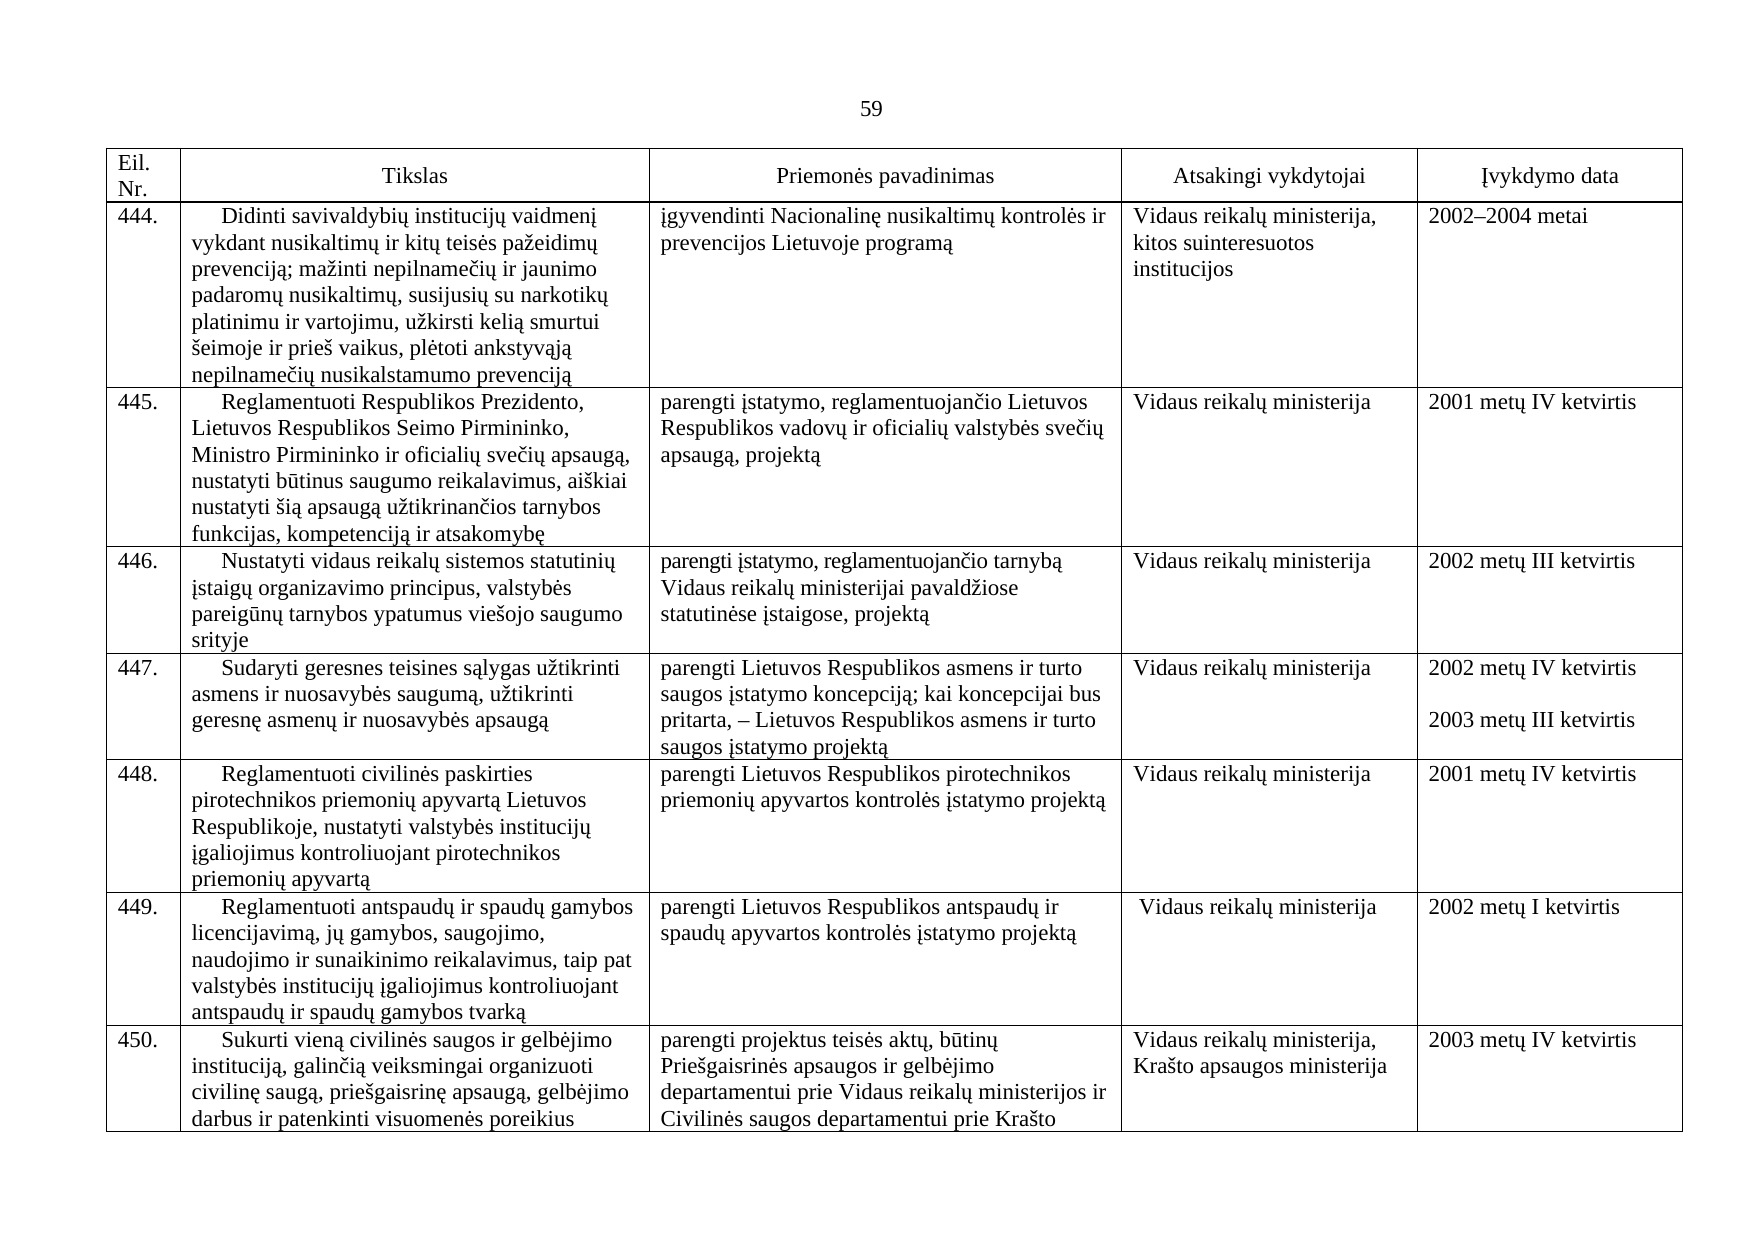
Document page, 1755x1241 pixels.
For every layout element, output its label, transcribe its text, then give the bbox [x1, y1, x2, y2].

table_cell [107, 203, 180, 387]
table_cell [107, 760, 180, 892]
table_cell [107, 654, 180, 759]
table_cell [107, 547, 180, 653]
table_cell 2001 metų IV ketvirtis [1418, 760, 1682, 892]
table_cell parengti Lietuvos Respublikos pirotechnikos priemonių apyvartos kontrolės įstatymo projektą [650, 760, 1121, 892]
table_cell Reglamentuoti antspaudų ir spaudų gamybos licencijavimą, jų gamybos, saugojimo, naudojimo ir sunaikinimo reikalavimus, taip pat valstybės institucijų įgaliojimus kontroliuojant antspaudų ir spaudų gamybos tvarką [181, 893, 649, 1025]
table_cell Nustatyti vidaus reikalų sistemos statutinių įstaigų organizavimo principus, valstybės pareigūnų tarnybos ypatumus viešojo saugumo srityje [181, 547, 649, 653]
table_cell parengti Lietuvos Respublikos antspaudų ir spaudų apyvartos kontrolės įstatymo projektą [650, 893, 1121, 1025]
table_cell įgyvendinti Nacionalinę nusikaltimų kontrolės ir prevencijos Lietuvoje programą [650, 203, 1121, 387]
table_cell 2002–2004 metai [1418, 203, 1682, 387]
table_header Įvykdymo data [1418, 149, 1682, 201]
table_cell Reglamentuoti civilinės paskirties pirotechnikos priemonių apyvartą Lietuvos Respublikoje, nustatyti valstybės institucijų įgaliojimus kontroliuojant pirotechnikos priemonių apyvartą [181, 760, 649, 892]
table_cell 2001 metų IV ketvirtis [1418, 388, 1682, 546]
table_cell [107, 893, 180, 1025]
table_cell Vidaus reikalų ministerija [1122, 654, 1417, 759]
table_cell 2002 metų IV ketvirtis 2003 metų III ketvirtis [1418, 654, 1682, 759]
table_cell Vidaus reikalų ministerija [1122, 388, 1417, 546]
table_header Tikslas [181, 149, 649, 201]
table_cell Vidaus reikalų ministerija, Krašto apsaugos ministerija [1122, 1026, 1417, 1131]
table_cell Sudaryti geresnes teisines sąlygas užtikrinti asmens ir nuosavybės saugumą, užtikrinti geresnę asmenų ir nuosavybės apsaugą [181, 654, 649, 759]
table_cell [107, 1026, 180, 1131]
table_cell 2002 metų III ketvirtis [1418, 547, 1682, 653]
table_cell Vidaus reikalų ministerija, kitos suinteresuotos institucijos [1122, 203, 1417, 387]
table_cell Sukurti vieną civilinės saugos ir gelbėjimo instituciją, galinčią veiksmingai organizuoti civilinę saugą, priešgaisrinę apsaugą, gelbėjimo darbus ir patenkinti visuomenės poreikius [181, 1026, 649, 1131]
table_cell Vidaus reikalų ministerija [1122, 547, 1417, 653]
table_header Eil. Nr. [107, 149, 180, 201]
table_cell parengti Lietuvos Respublikos asmens ir turto saugos įstatymo koncepciją; kai koncepcijai bus pritarta, – Lietuvos Respublikos asmens ir turto saugos įstatymo projektą [650, 654, 1121, 759]
table_cell Didinti savivaldybių institucijų vaidmenį vykdant nusikaltimų ir kitų teisės pažeidimų prevenciją; mažinti nepilnamečių ir jaunimo padaromų nusikaltimų, susijusių su narkotikų platinimu ir vartojimu, užkirsti kelią smurtui šeimoje ir prieš vaikus, plėtoti ankstyvąją nepilnamečių nusikalstamumo prevenciją [181, 203, 649, 387]
table_cell Vidaus reikalų ministerija [1122, 893, 1417, 1025]
table_cell Reglamentuoti Respublikos Prezidento, Lietuvos Respublikos Seimo Pirmininko, Ministro Pirmininko ir oficialių svečių apsaugą, nustatyti būtinus saugumo reikalavimus, aiškiai nustatyti šią apsaugą užtikrinančios tarnybos funkcijas, kompetenciją ir atsakomybę [181, 388, 649, 546]
table_header Priemonės pavadinimas [650, 149, 1121, 201]
table_cell parengti įstatymo, reglamentuojančio Lietuvos Respublikos vadovų ir oficialių valstybės svečių apsaugą, projektą [650, 388, 1121, 546]
table_cell [107, 388, 180, 546]
table_cell parengti projektus teisės aktų, būtinų Priešgaisrinės apsaugos ir gelbėjimo departamentui prie Vidaus reikalų ministerijos ir Civilinės saugos departamentui prie Krašto [650, 1026, 1121, 1131]
table_cell 2002 metų I ketvirtis [1418, 893, 1682, 1025]
table_header Atsakingi vykdytojai [1122, 149, 1417, 201]
table_cell Vidaus reikalų ministerija [1122, 760, 1417, 892]
table_cell 2003 metų IV ketvirtis [1418, 1026, 1682, 1131]
table_cell parengti įstatymo, reglamentuojančio tarnybą Vidaus reikalų ministerijai pavaldžiose statutinėse įstaigose, projektą [650, 547, 1121, 653]
